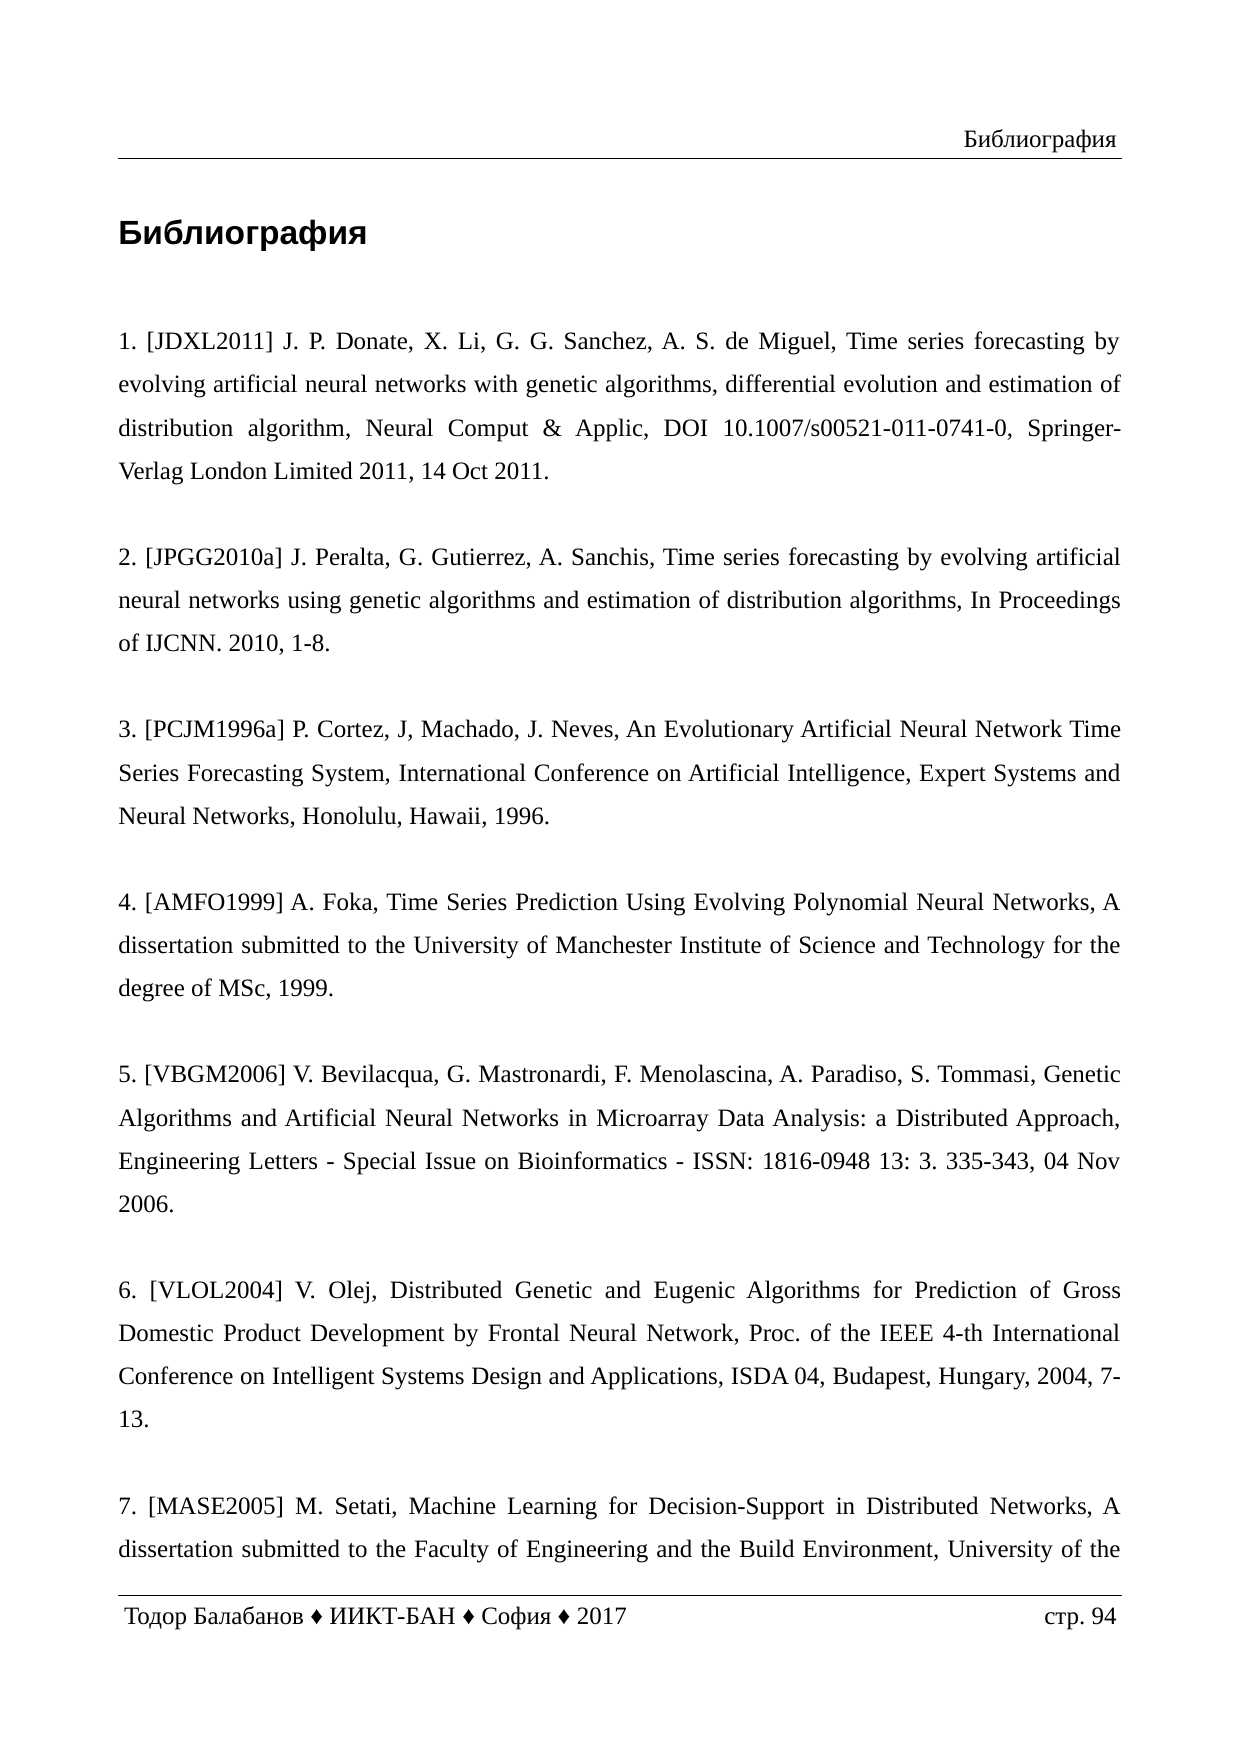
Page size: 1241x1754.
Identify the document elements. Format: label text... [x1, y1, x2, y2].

text 1. [JDXL2011] J. P. Donate, X. Li, G. G. Sanchez, A. S. de Miguel, Time series forecasting by evolving artificial neural networks with genetic algorithms, differential evolution and estimation of distribution algorithm, Neural Comput & Applic, DOI 10.1007/s00521-011-0741-0, Springer-Verlag London Limited 2011, 14 Oct 2011. [118, 326, 1122, 484]
text 5. [VBGM2006] V. Bevilacqua, G. Mastronardi, F. Menolascina, A. Paradiso, S. Tommasi, Genetic Algorithms and Artificial Neural Networks in Microarray Data Analysis: a Distributed Approach, Engineering Letters - Special Issue on Bioinformatics - ISSN: 1816-0948 13: 3. 335-343, 04 Nov 2006. [118, 1059, 1122, 1218]
text 4. [AMFO1999] A. Foka, Time Series Prediction Using Evolving Polynomial Neural Networks, A dissertation submitted to the University of Manchester Institute of Science and Technology for the degree of MSc, 1999. [118, 887, 1122, 1002]
text 6. [VLOL2004] V. Olej, Distributed Genetic and Eugenic Algorithms for Prediction of Gross Domestic Product Development by Frontal Neural Network, Proc. of the IEEE 4-th International Conference on Intelligent Systems Design and Applications, ISDA 04, Budapest, Hungary, 2004, 7-13. [118, 1275, 1122, 1433]
subtitle Библиография [118, 213, 1122, 252]
text 2. [JPGG2010a] J. Peralta, G. Gutierrez, A. Sanchis, Time series forecasting by evolving artificial neural networks using genetic algorithms and estimation of distribution algorithms, In Proceedings of IJCNN. 2010, 1-8. [118, 542, 1122, 657]
text 3. [PCJM1996a] P. Cortez, J, Machado, J. Neves, An Evolutionary Artificial Neural Network Time Series Forecasting System, International Conference on Artificial Intelligence, Expert Systems and Neural Networks, Honolulu, Hawaii, 1996. [118, 714, 1122, 829]
text 7. [MASE2005] M. Setati, Machine Learning for Decision-Support in Distributed Networks, A dissertation submitted to the Faculty of Engineering and the Build Environment, University of the [118, 1491, 1122, 1563]
